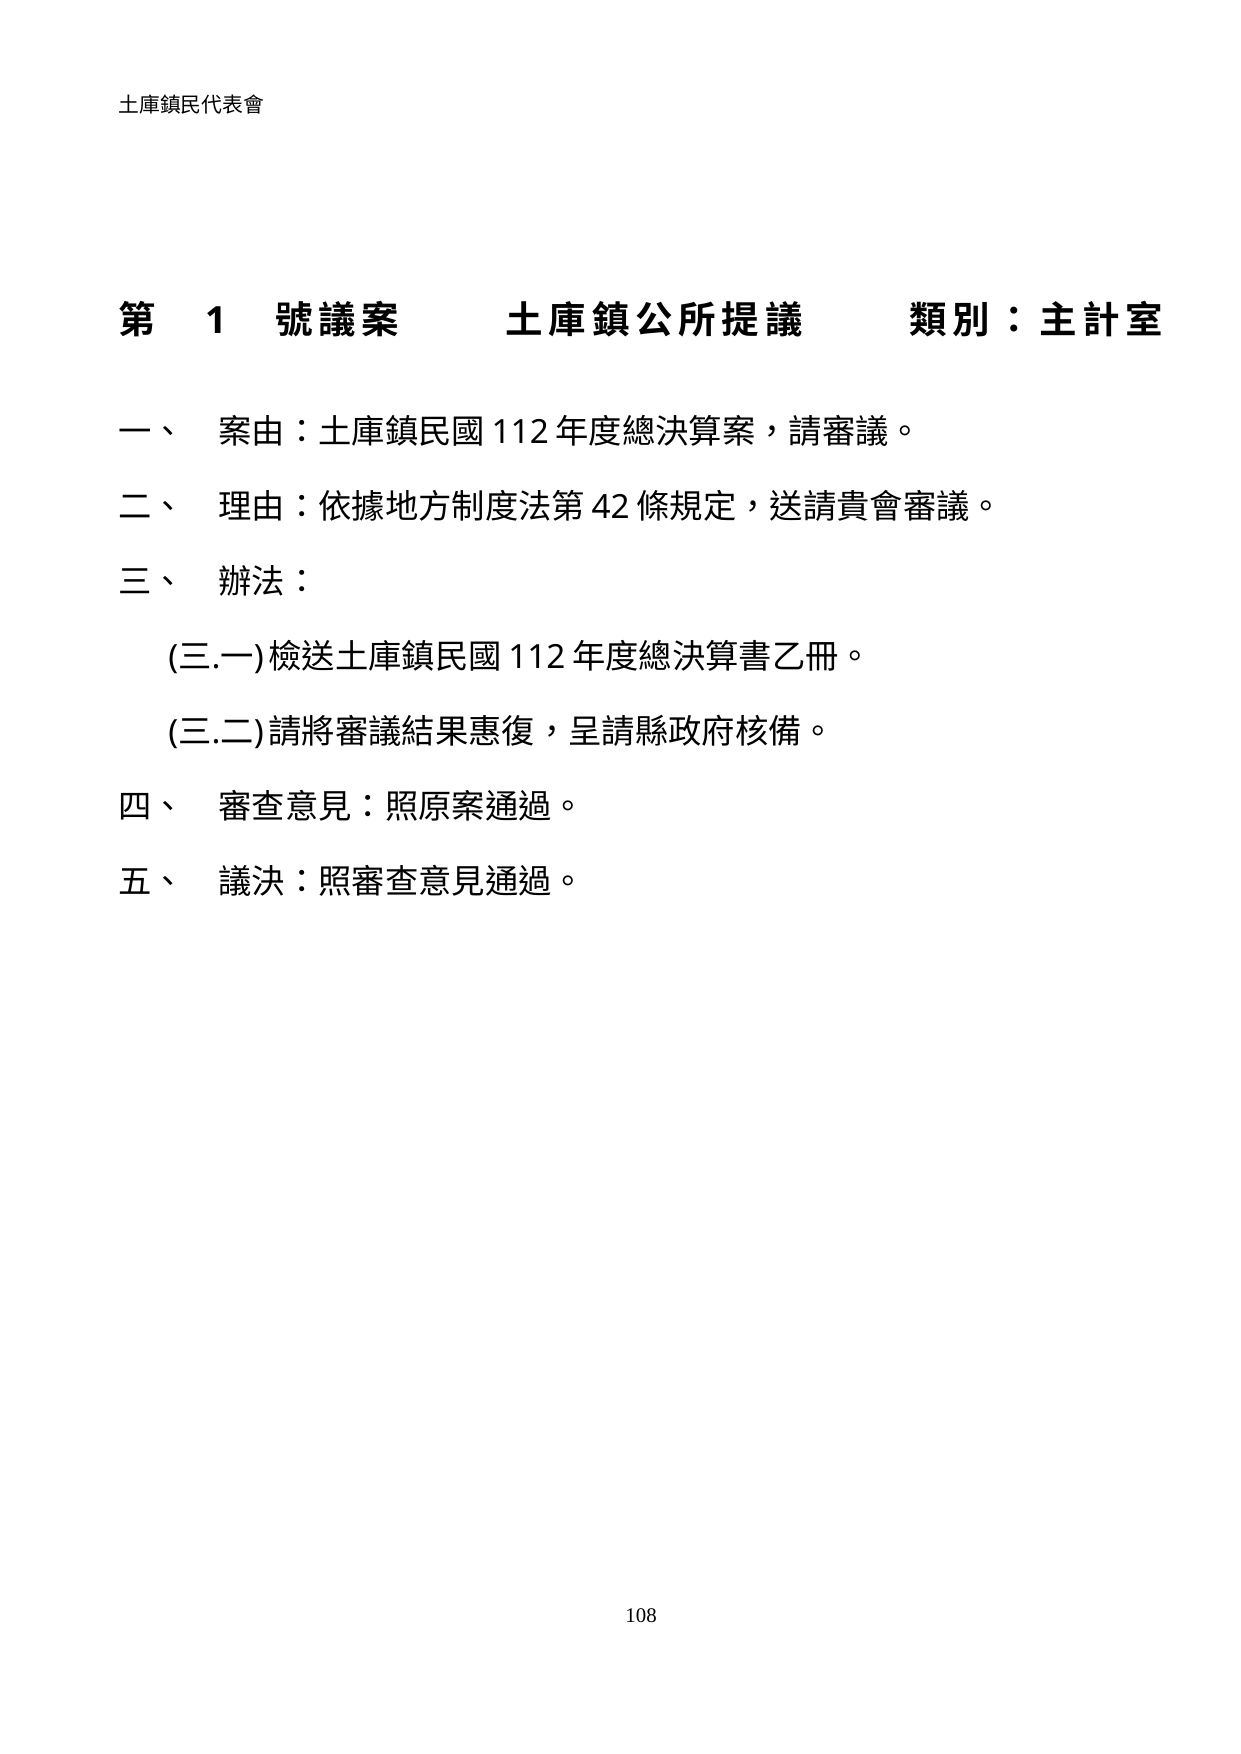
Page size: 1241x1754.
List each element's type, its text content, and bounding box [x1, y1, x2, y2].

list 請將審議結果惠復，呈請縣政府核備。 [168, 692, 1163, 767]
list 議決：照審查意見通過。 [118, 842, 1163, 917]
list 理由：依據地方制度法第42條規定，送請貴會審議。 [118, 467, 1163, 542]
list 檢送土庫鎮民國112年度總決算書乙冊。 [168, 617, 1163, 692]
list 辦法： [118, 542, 1163, 617]
list 案由：土庫鎮民國112年度總決算案，請審議。 [118, 392, 1163, 467]
text 第 1 號議案 土庫鎮公所提議 類別：主計室 [118, 279, 1163, 354]
list 審查意見：照原案通過。 [118, 767, 1163, 842]
